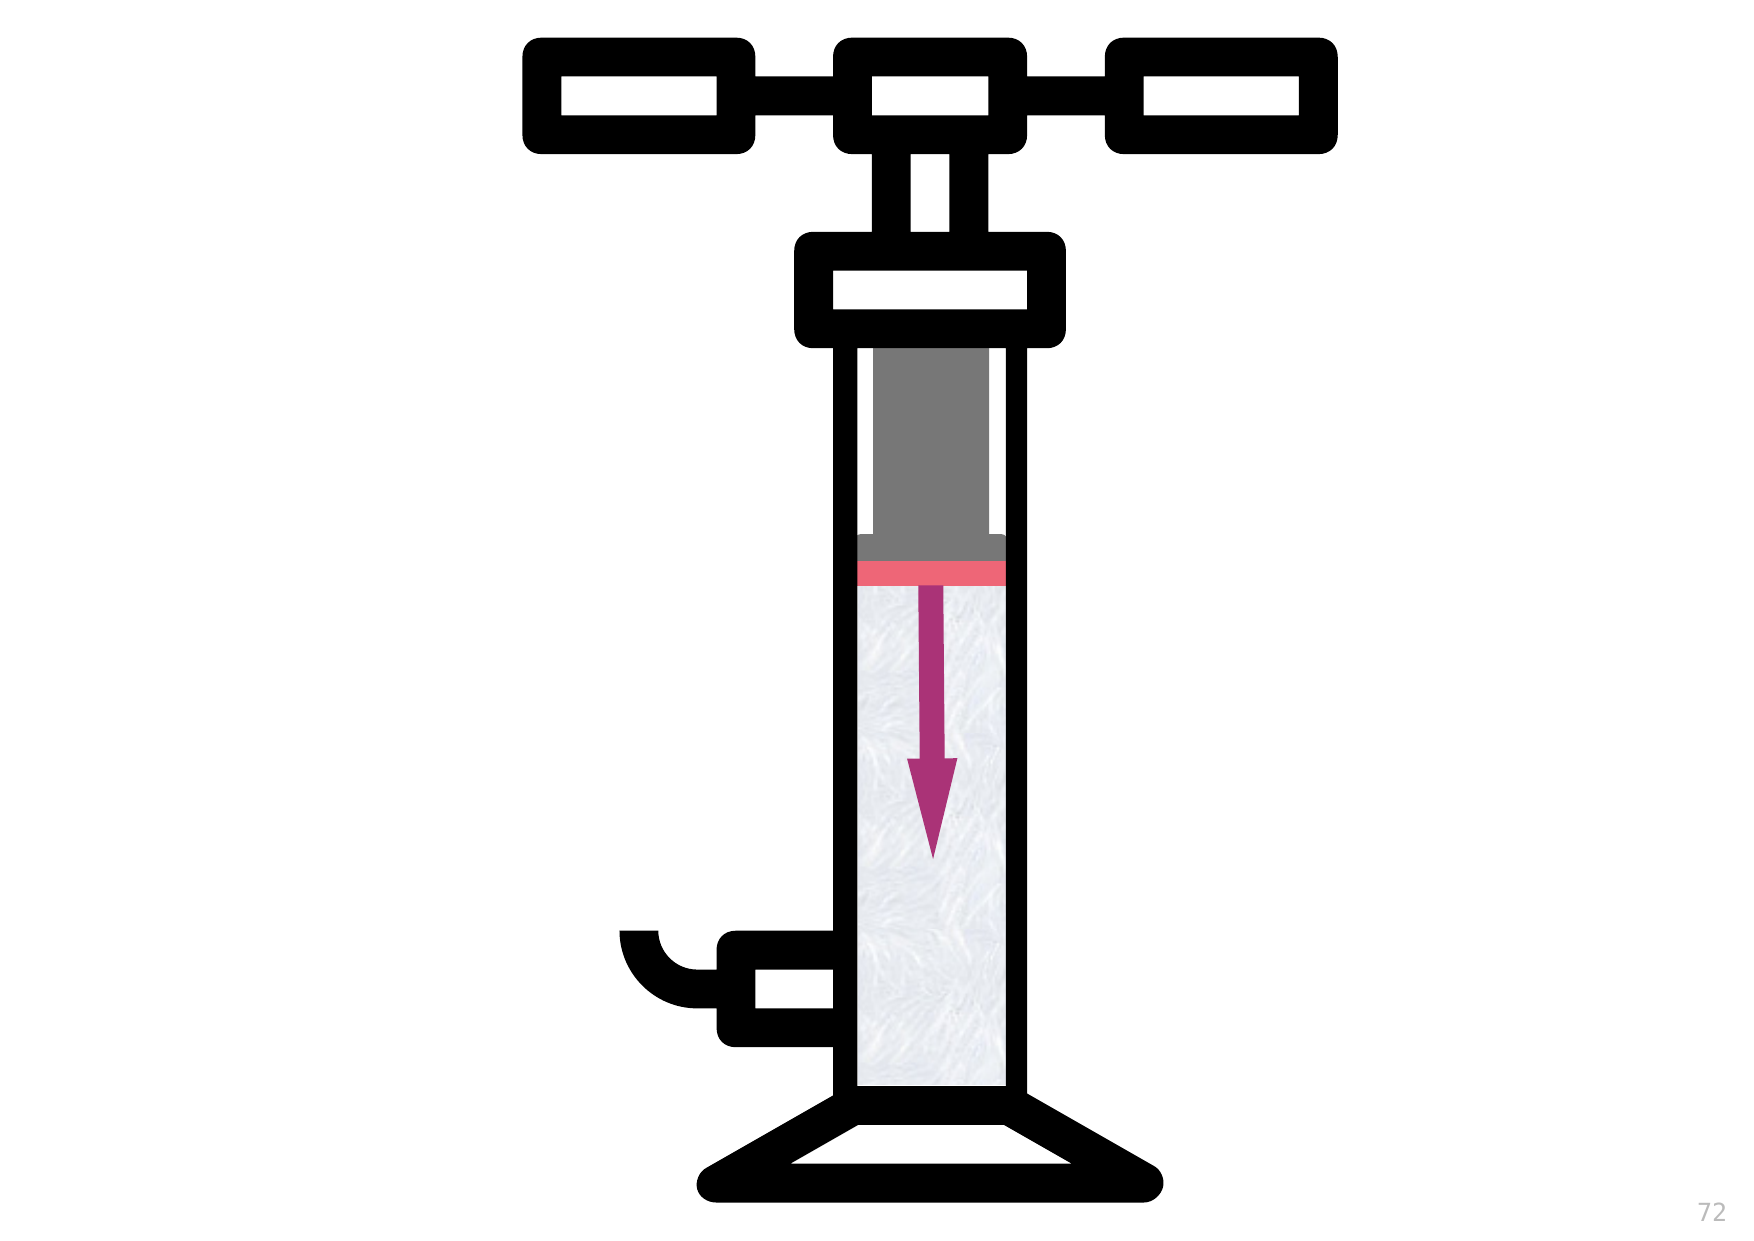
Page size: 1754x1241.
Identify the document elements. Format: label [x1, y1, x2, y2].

picture [521, 36, 1339, 1204]
